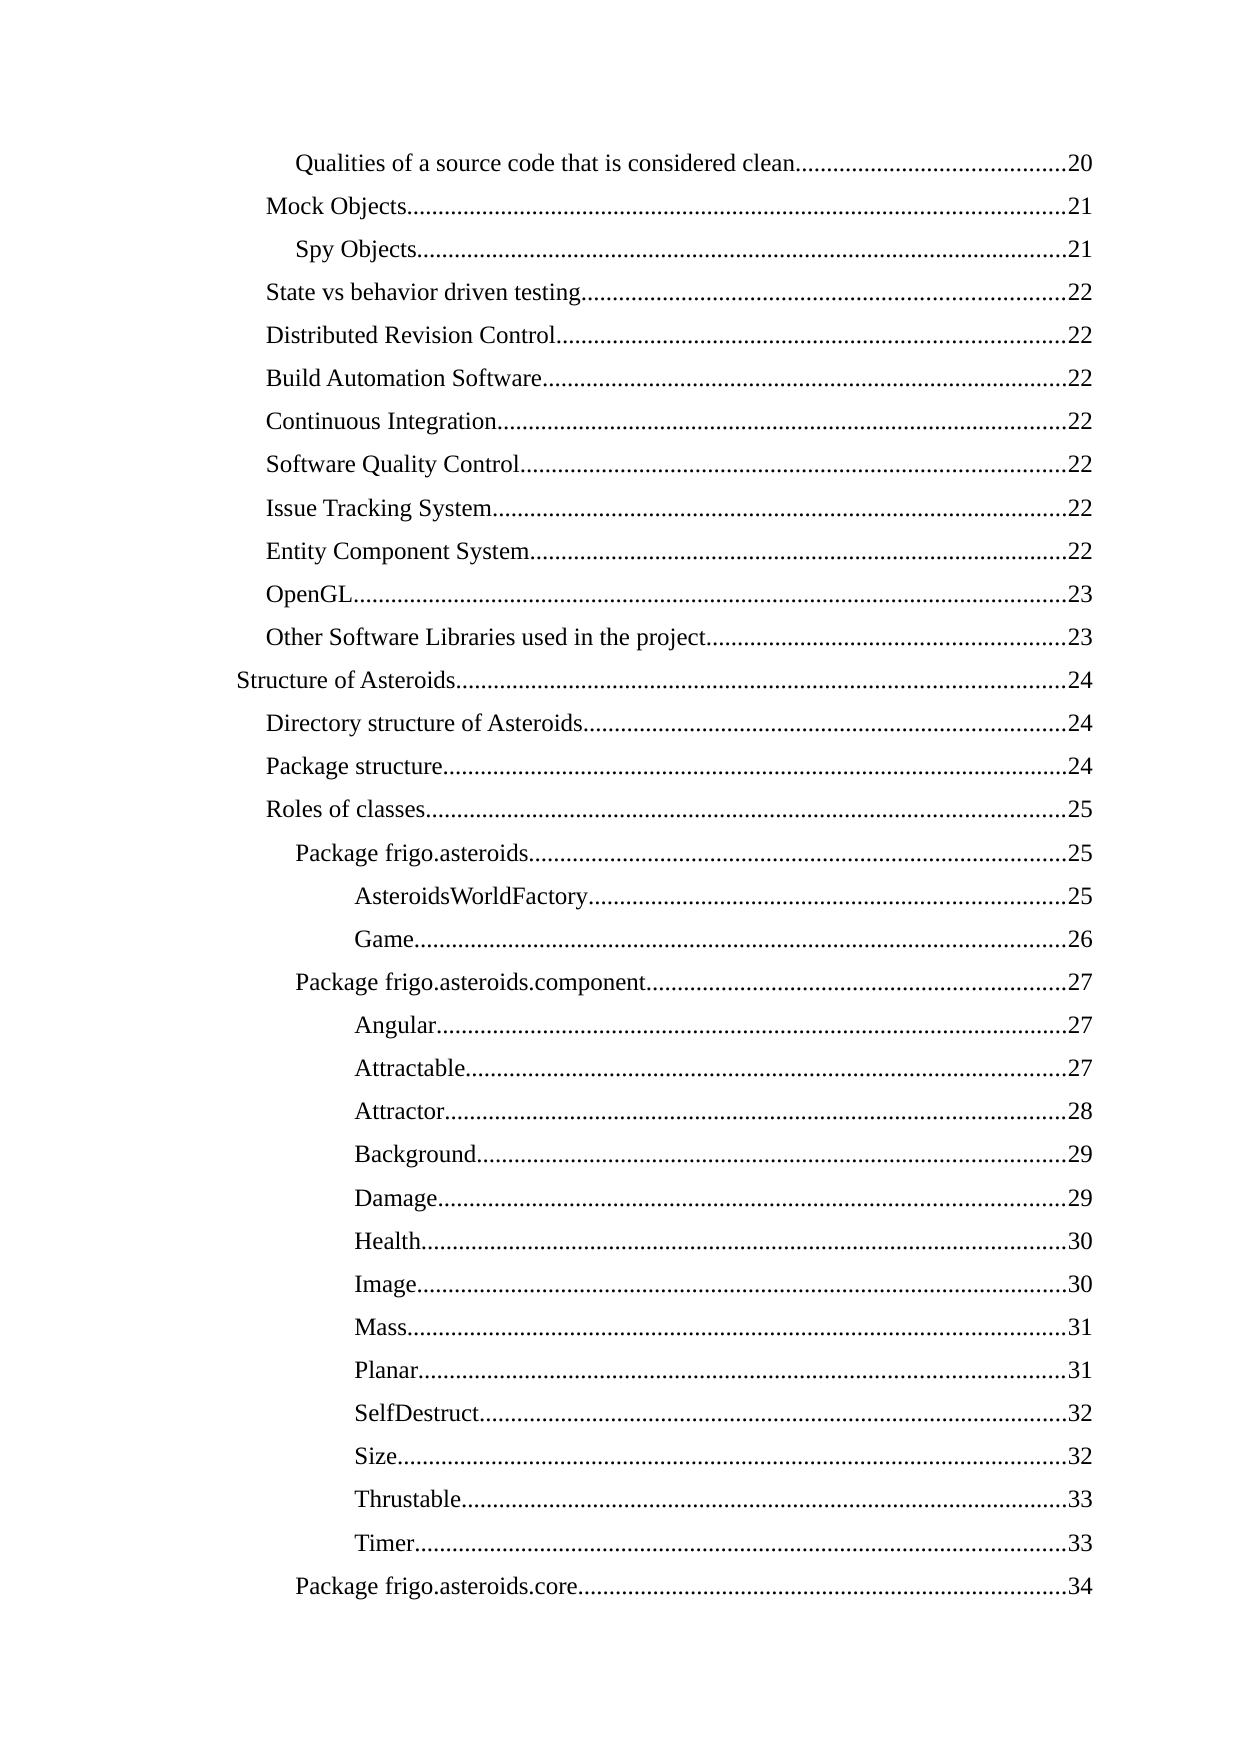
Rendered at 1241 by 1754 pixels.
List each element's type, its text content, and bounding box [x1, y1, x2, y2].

text AsteroidsWorldFactory 25 [354, 881, 1093, 909]
text Attractable 27 [354, 1053, 1093, 1082]
text Build Automation Software 22 [266, 363, 1093, 392]
text Package structure 24 [266, 751, 1093, 780]
text Continuous Integration 22 [266, 406, 1093, 435]
text Mock Objects 21 [266, 191, 1093, 219]
text Planar 31 [354, 1355, 1093, 1384]
text Roles of classes 25 [266, 794, 1093, 823]
text SelfDestruct 32 [354, 1398, 1093, 1427]
text Damage 29 [354, 1183, 1093, 1211]
text Other Software Libraries used in the project 23 [266, 622, 1093, 651]
text Package frigo.asteroids 25 [295, 838, 1093, 866]
text Size 32 [354, 1441, 1093, 1470]
text Package frigo.asteroids.component 27 [295, 967, 1093, 996]
text Entity Component System 22 [266, 536, 1093, 564]
text Software Quality Control 22 [266, 449, 1093, 478]
text Health 30 [354, 1226, 1093, 1254]
text Mass 31 [354, 1312, 1093, 1341]
text Directory structure of Asteroids 24 [266, 708, 1093, 737]
text Game 26 [354, 924, 1093, 953]
text OpenGL 23 [266, 579, 1093, 608]
text State vs behavior driven testing 22 [266, 277, 1093, 306]
text Distributed Revision Control 22 [266, 320, 1093, 349]
text Background 29 [354, 1139, 1093, 1168]
text Qualities of a source code that is considered clean 20 [295, 148, 1093, 176]
text Issue Tracking System 22 [266, 493, 1093, 521]
text Angular 27 [354, 1010, 1093, 1039]
text Structure of Asteroids 24 [236, 665, 1093, 694]
text Attractor 28 [354, 1096, 1093, 1125]
text Image 30 [354, 1269, 1093, 1298]
text Thrustable 33 [354, 1484, 1093, 1513]
text Timer 33 [354, 1528, 1093, 1556]
text Spy Objects 21 [295, 234, 1093, 263]
text Package frigo.asteroids.core 34 [295, 1571, 1093, 1599]
